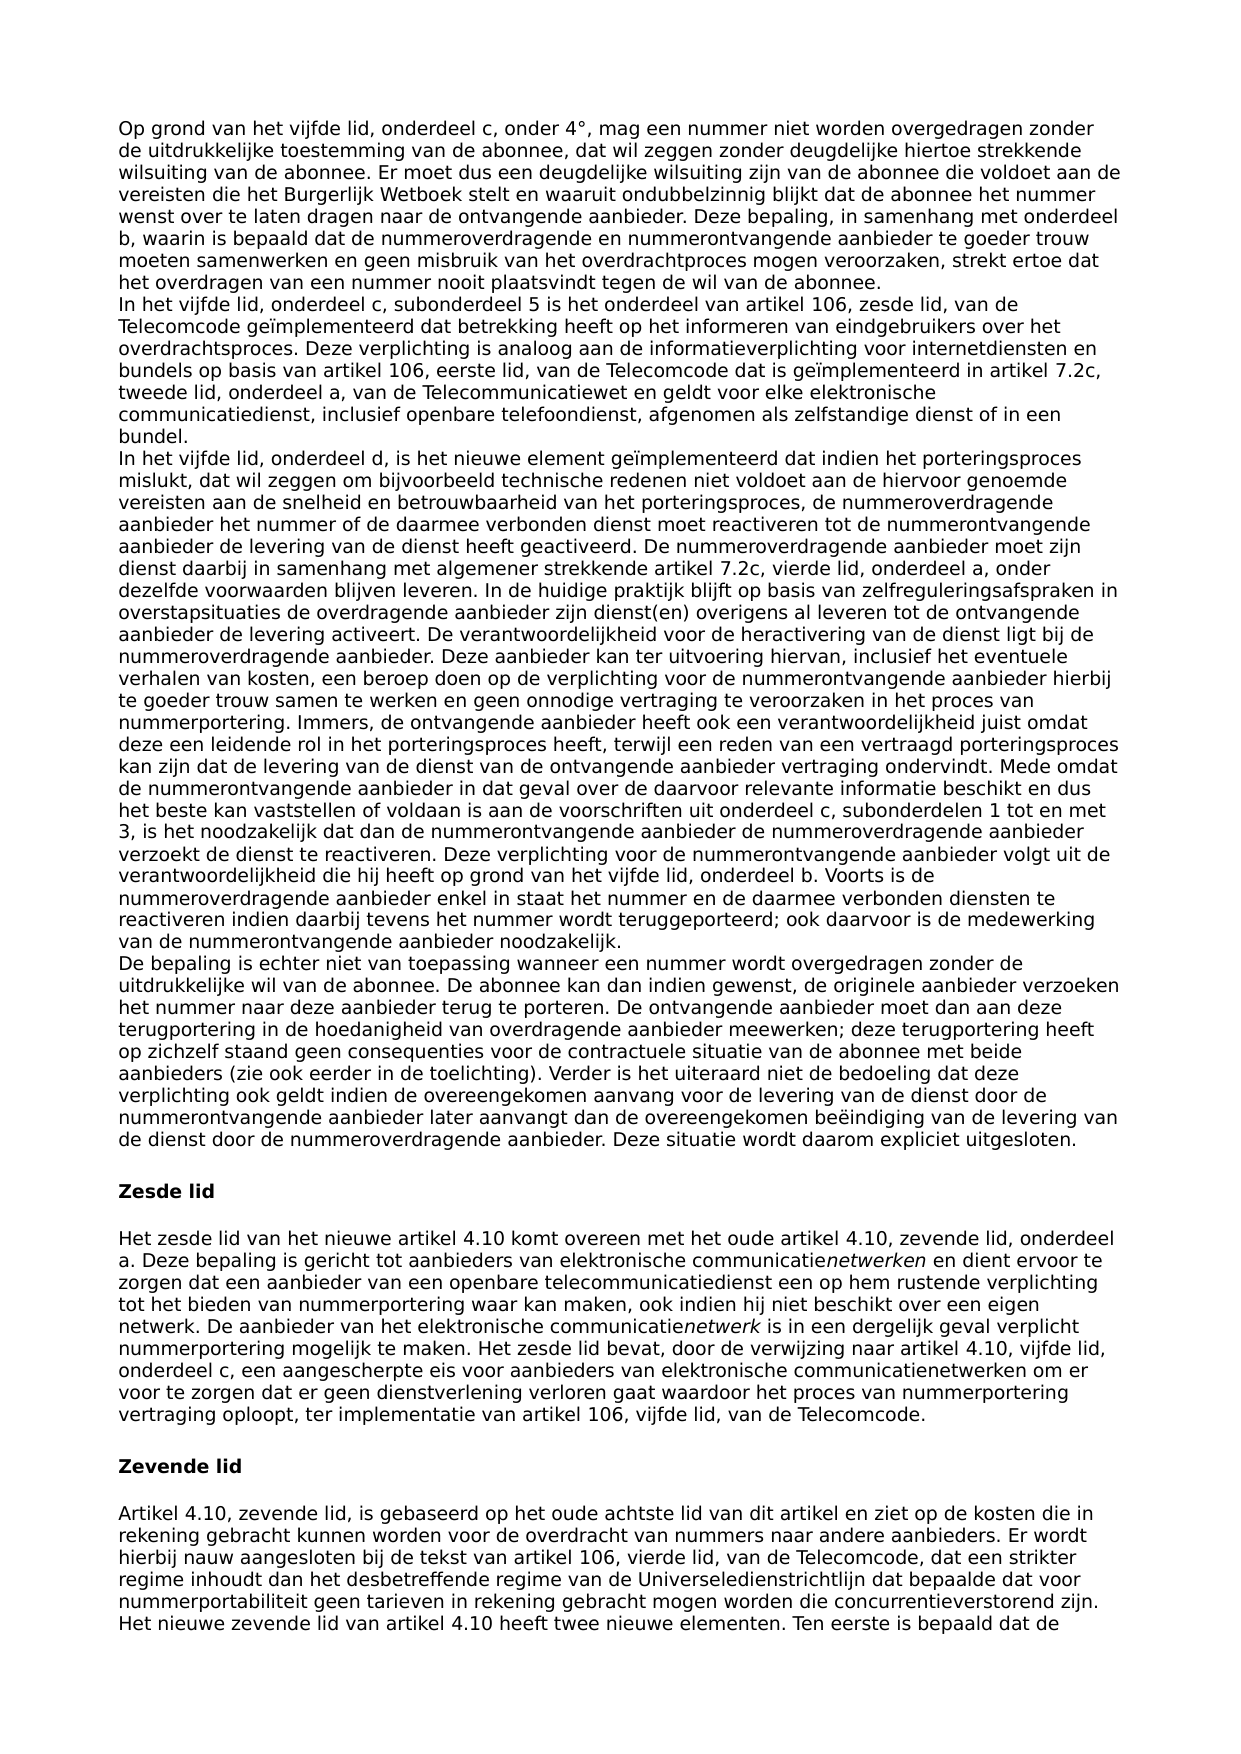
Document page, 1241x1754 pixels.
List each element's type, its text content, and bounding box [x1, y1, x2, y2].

text In het vijfde lid, onderdeel c, subonderdeel 5 is het onderdeel van artikel 106, zesde lid, van de Telecomcode geïmplementeerd dat betrekking heeft op het informeren van eindgebruikers over het overdrachtsproces. Deze verplichting is analoog aan de informatieverplichting voor internetdiensten en bundels op basis van artikel 106, eerste lid, van de Telecomcode dat is geïmplementeerd in artikel 7.2c, tweede lid, onderdeel a, van de Telecommunicatiewet en geldt voor elke elektronische communicatiedienst, inclusief openbare telefoondienst, afgenomen als zelfstandige dienst of in een bundel. [118, 294, 1122, 448]
text De bepaling is echter niet van toepassing wanneer een nummer wordt overgedragen zonder de uitdrukkelijke wil van de abonnee. De abonnee kan dan indien gewenst, de originele aanbieder verzoeken het nummer naar deze aanbieder terug te porteren. De ontvangende aanbieder moet dan aan deze terugportering in de hoedanigheid van overdragende aanbieder meewerken; deze terugportering heeft op zichzelf staand geen consequenties voor de contractuele situatie van de abonnee met beide aanbieders (zie ook eerder in de toelichting). Verder is het uiteraard niet de bedoeling dat deze verplichting ook geldt indien de overeengekomen aanvang voor de levering van de dienst door de nummerontvangende aanbieder later aanvangt dan de overeengekomen beëindiging van de levering van de dienst door de nummeroverdragende aanbieder. Deze situatie wordt daarom expliciet uitgesloten. [118, 953, 1122, 1151]
text Het zesde lid van het nieuwe artikel 4.10 komt overeen met het oude artikel 4.10, zevende lid, onderdeel a. Deze bepaling is gericht tot aanbieders van elektronische communicatienetwerken en dient ervoor te zorgen dat een aanbieder van een openbare telecommunicatiedienst een op hem rustende verplichting tot het bieden van nummerportering waar kan maken, ook indien hij niet beschikt over een eigen netwerk. De aanbieder van het elektronische communicatienetwerk is in een dergelijk geval verplicht nummerportering mogelijk te maken. Het zesde lid bevat, door de verwijzing naar artikel 4.10, vijfde lid, onderdeel c, een aangescherpte eis voor aanbieders van elektronische communicatienetwerken om er voor te zorgen dat er geen dienstverlening verloren gaat waardoor het proces van nummerportering vertraging oploopt, ter implementatie van artikel 106, vijfde lid, van de Telecomcode. [118, 1228, 1122, 1426]
text Artikel 4.10, zevende lid, is gebaseerd op het oude achtste lid van dit artikel en ziet op de kosten die in rekening gebracht kunnen worden voor de overdracht van nummers naar andere aanbieders. Er wordt hierbij nauw aangesloten bij de tekst van artikel 106, vierde lid, van de Telecomcode, dat een strikter regime inhoudt dan het desbetreffende regime van de Universeledienstrichtlijn dat bepaalde dat voor nummerportabiliteit geen tarieven in rekening gebracht mogen worden die concurrentieverstorend zijn. Het nieuwe zevende lid van artikel 4.10 heeft twee nieuwe elementen. Ten eerste is bepaald dat de [118, 1503, 1122, 1635]
subtitle Zesde lid [118, 1181, 1122, 1203]
text In het vijfde lid, onderdeel d, is het nieuwe element geïmplementeerd dat indien het porteringsproces mislukt, dat wil zeggen om bijvoorbeeld technische redenen niet voldoet aan de hiervoor genoemde vereisten aan de snelheid en betrouwbaarheid van het porteringsproces, de nummeroverdragende aanbieder het nummer of de daarmee verbonden dienst moet reactiveren tot de nummerontvangende aanbieder de levering van de dienst heeft geactiveerd. De nummeroverdragende aanbieder moet zijn dienst daarbij in samenhang met algemener strekkende artikel 7.2c, vierde lid, onderdeel a, onder dezelfde voorwaarden blijven leveren. In de huidige praktijk blijft op basis van zelfreguleringsafspraken in overstapsituaties de overdragende aanbieder zijn dienst(en) overigens al leveren tot de ontvangende aanbieder de levering activeert. De verantwoordelijkheid voor de heractivering van de dienst ligt bij de nummeroverdragende aanbieder. Deze aanbieder kan ter uitvoering hiervan, inclusief het eventuele verhalen van kosten, een beroep doen op de verplichting voor de nummerontvangende aanbieder hierbij te goeder trouw samen te werken en geen onnodige vertraging te veroorzaken in het proces van nummerportering. Immers, de ontvangende aanbieder heeft ook een verantwoordelijkheid juist omdat deze een leidende rol in het porteringsproces heeft, terwijl een reden van een vertraagd porteringsproces kan zijn dat de levering van de dienst van de ontvangende aanbieder vertraging ondervindt. Mede omdat de nummerontvangende aanbieder in dat geval over de daarvoor relevante informatie beschikt en dus het beste kan vaststellen of voldaan is aan de voorschriften uit onderdeel c, subonderdelen 1 tot en met 3, is het noodzakelijk dat dan de nummerontvangende aanbieder de nummeroverdragende aanbieder verzoekt de dienst te reactiveren. Deze verplichting voor de nummerontvangende aanbieder volgt uit de verantwoordelijkheid die hij heeft op grond van het vijfde lid, onderdeel b. Voorts is de nummeroverdragende aanbieder enkel in staat het nummer en de daarmee verbonden diensten te reactiveren indien daarbij tevens het nummer wordt teruggeporteerd; ook daarvoor is de medewerking van de nummerontvangende aanbieder noodzakelijk. [118, 448, 1122, 953]
subtitle Zevende lid [118, 1456, 1122, 1478]
text Op grond van het vijfde lid, onderdeel c, onder 4°, mag een nummer niet worden overgedragen zonder de uitdrukkelijke toestemming van de abonnee, dat wil zeggen zonder deugdelijke hiertoe strekkende wilsuiting van de abonnee. Er moet dus een deugdelijke wilsuiting zijn van de abonnee die voldoet aan de vereisten die het Burgerlijk Wetboek stelt en waaruit ondubbelzinnig blijkt dat de abonnee het nummer wenst over te laten dragen naar de ontvangende aanbieder. Deze bepaling, in samenhang met onderdeel b, waarin is bepaald dat de nummeroverdragende en nummerontvangende aanbieder te goeder trouw moeten samenwerken en geen misbruik van het overdrachtproces mogen veroorzaken, strekt ertoe dat het overdragen van een nummer nooit plaatsvindt tegen de wil van de abonnee. [118, 118, 1122, 294]
